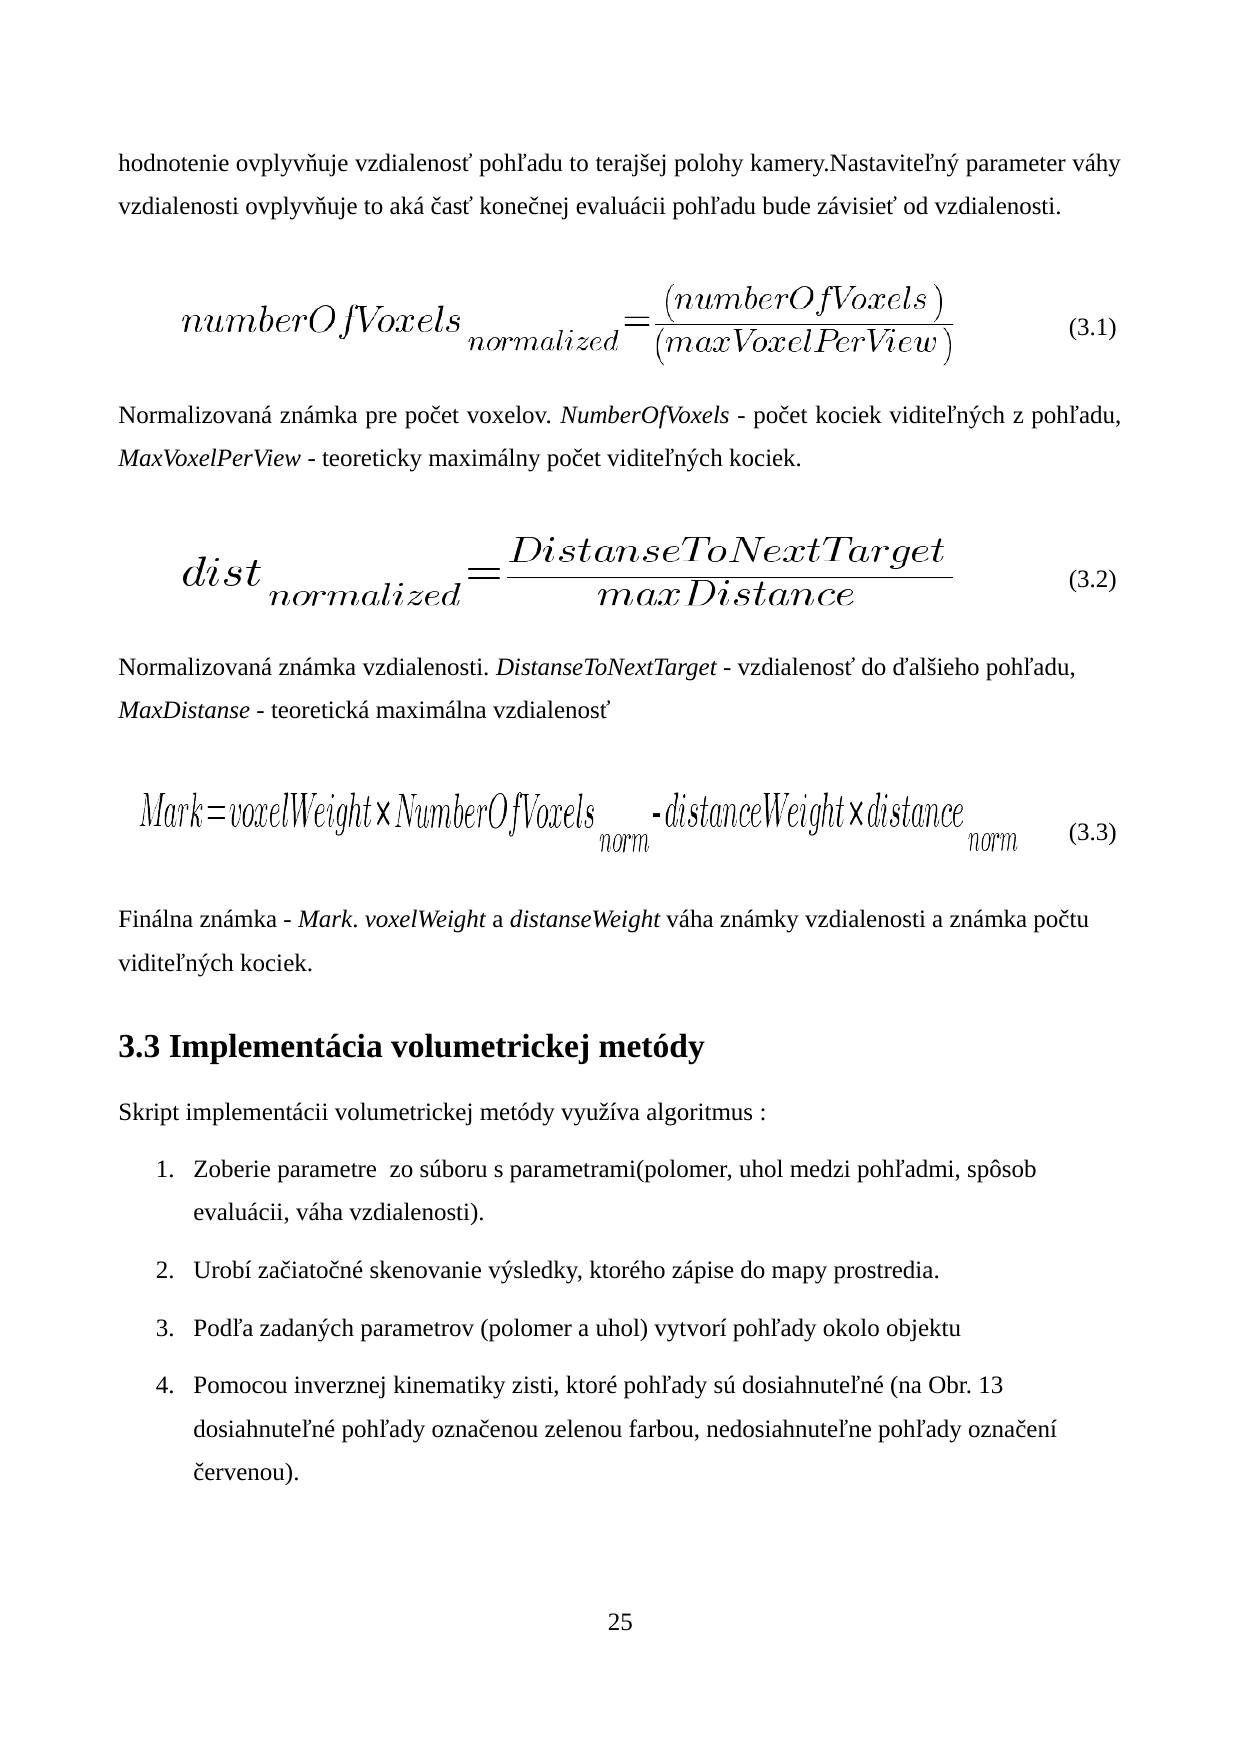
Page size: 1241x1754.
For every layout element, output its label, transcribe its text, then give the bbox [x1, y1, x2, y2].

table_header [119, 250, 167, 400]
table_header [119, 502, 167, 652]
list Zoberie parametre zo súboru s parametrami(polomer, uhol medzi pohľadmi, spôsob evaluácii, váha vzdialenosti). [156, 1154, 1122, 1226]
text Skript implementácii volumetrickej metódy využíva algoritmus : [118, 1097, 1122, 1125]
table_header [168, 250, 970, 400]
text Normalizovaná známka pre počet voxelov. NumberOfVoxels - počet kociek viditeľných z pohľadu, MaxVoxelPerView - teoreticky maximálny počet viditeľných kociek. [118, 401, 1122, 472]
table_header [168, 502, 970, 652]
picture [138, 791, 1022, 866]
list Pomocou inverznej kinematiky zisti, ktoré pohľady sú dosiahnuteľné (na Obr. 13 dosiahnuteľné pohľady označenou zelenou farbou, nedosiahnuteľne pohľady označení červenou). [156, 1371, 1122, 1486]
text hodnotenie ovplyvňuje vzdialenosť pohľadu to terajšej polohy kamery.Nastaviteľný parameter váhy vzdialenosti ovplyvňuje to aká časť konečnej evaluácii pohľadu bude závisieť od vzdialenosti. [118, 148, 1122, 219]
table_header [119, 754, 167, 904]
picture [181, 282, 957, 366]
subtitle Implementácia volumetrickej metódy [118, 1026, 1122, 1065]
text Finálna známka - Mark. voxelWeight a distanseWeight váha známky vzdialenosti a známka počtu viditeľných kociek. [118, 905, 1122, 976]
text Normalizovaná známka vzdialenosti. DistanseToNextTarget - vzdialenosť do ďalšieho pohľadu, MaxDistanse - teoretická maximálna vzdialenosť [118, 653, 1122, 724]
table_header [168, 754, 970, 791]
table_header (3.1) [971, 250, 1122, 400]
picture [181, 535, 957, 618]
list Urobí začiatočné skenovanie výsledky, ktorého zápise do mapy prostredia. [156, 1255, 1122, 1284]
table_header (3.3) [971, 754, 1122, 904]
table_header (3.2) [971, 502, 1122, 652]
table_header [168, 866, 970, 904]
list Podľa zadaných parametrov (polomer a uhol) vytvorí pohľady okolo objektu [156, 1313, 1122, 1342]
